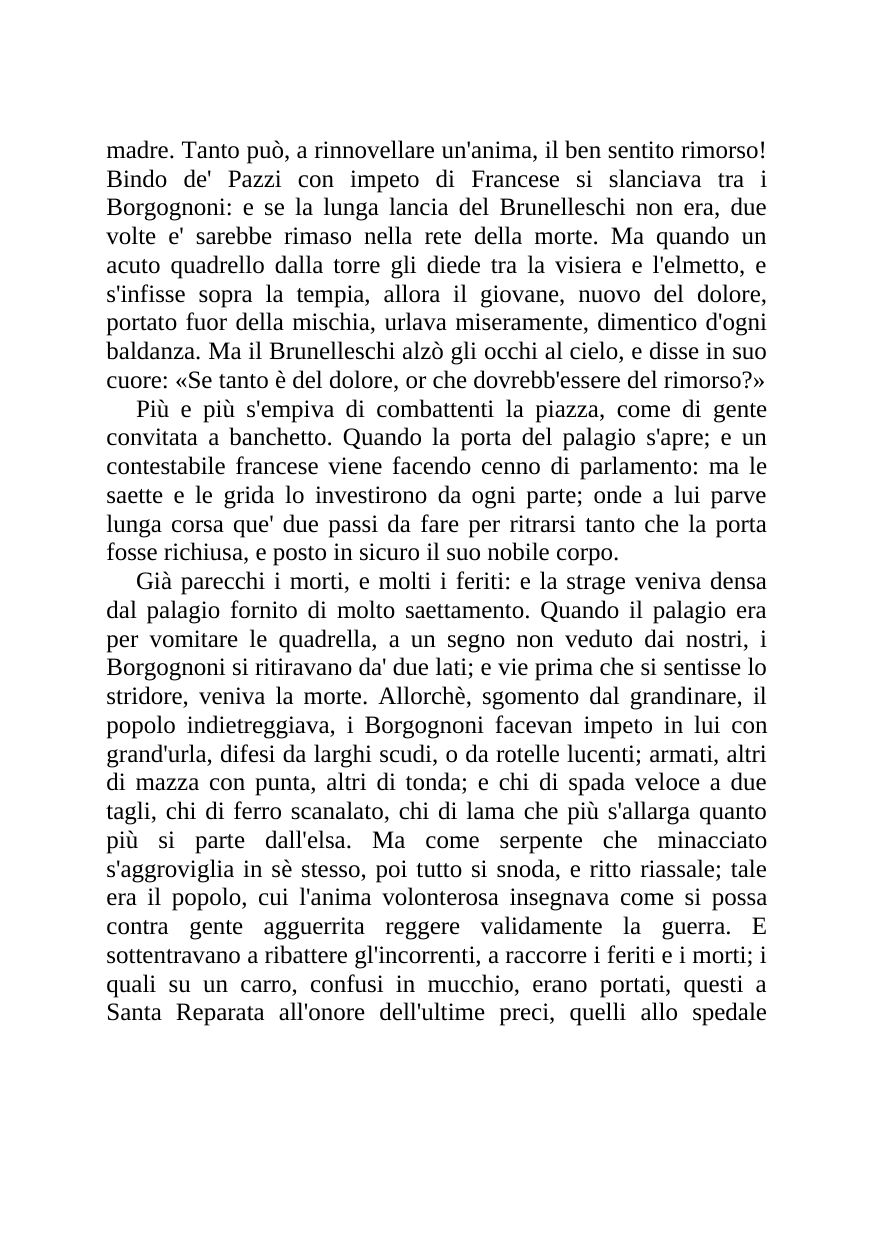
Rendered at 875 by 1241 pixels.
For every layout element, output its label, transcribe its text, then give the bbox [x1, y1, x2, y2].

text madre. Tanto può, a rinnovellare un'anima, il ben sentito rimorso! Bindo de' Pazzi con impeto di Francese si slanciava tra i Borgognoni: e se la lunga lancia del Brunelleschi non era, due volte e' sarebbe rimaso nella rete della morte. Ma quando un acuto quadrello dalla torre gli diede tra la visiera e l'elmetto, e s'infisse sopra la tempia, allora il giovane, nuovo del dolore, portato fuor della mischia, urlava miseramente, dimentico d'ogni baldanza. Ma il Brunelleschi alzò gli occhi al cielo, e disse in suo cuore: «Se tanto è del dolore, or che dovrebb'essere del rimorso?» [106, 135, 768, 394]
text Già parecchi i morti, e molti i feriti: e la strage veniva densa dal palagio fornito di molto saettamento. Quando il palagio era per vomitare le quadrella, a un segno non veduto dai nostri, i Borgognoni si ritiravano da' due lati; e vie prima che si sentisse lo stridore, veniva la morte. Allorchè, sgomento dal grandinare, il popolo indietreggiava, i Borgognoni facevan impeto in lui con grand'urla, difesi da larghi scudi, o da rotelle lucenti; armati, altri di mazza con punta, altri di tonda; e chi di spada veloce a due tagli, chi di ferro scanalato, chi di lama che più s'allarga quanto più si parte dall'elsa. Ma come serpente che minacciato s'aggroviglia in sè stesso, poi tutto si snoda, e ritto riassale; tale era il popolo, cui l'anima volonterosa insegnava come si possa contra gente agguerrita reggere validamente la guerra. E sottentravano a ribattere gl'incorrenti, a raccorre i feriti e i morti; i quali su un carro, confusi in mucchio, erano portati, questi a Santa Reparata all'onore dell'ultime preci, quelli allo spedale [106, 566, 768, 1026]
text Più e più s'empiva di combattenti la piazza, come di gente convitata a banchetto. Quando la porta del palagio s'apre; e un contestabile francese viene facendo cenno di parlamento: ma le saette e le grida lo investirono da ogni parte; onde a lui parve lunga corsa que' due passi da fare per ritrarsi tanto che la porta fosse richiusa, e posto in sicuro il suo nobile corpo. [106, 394, 768, 566]
